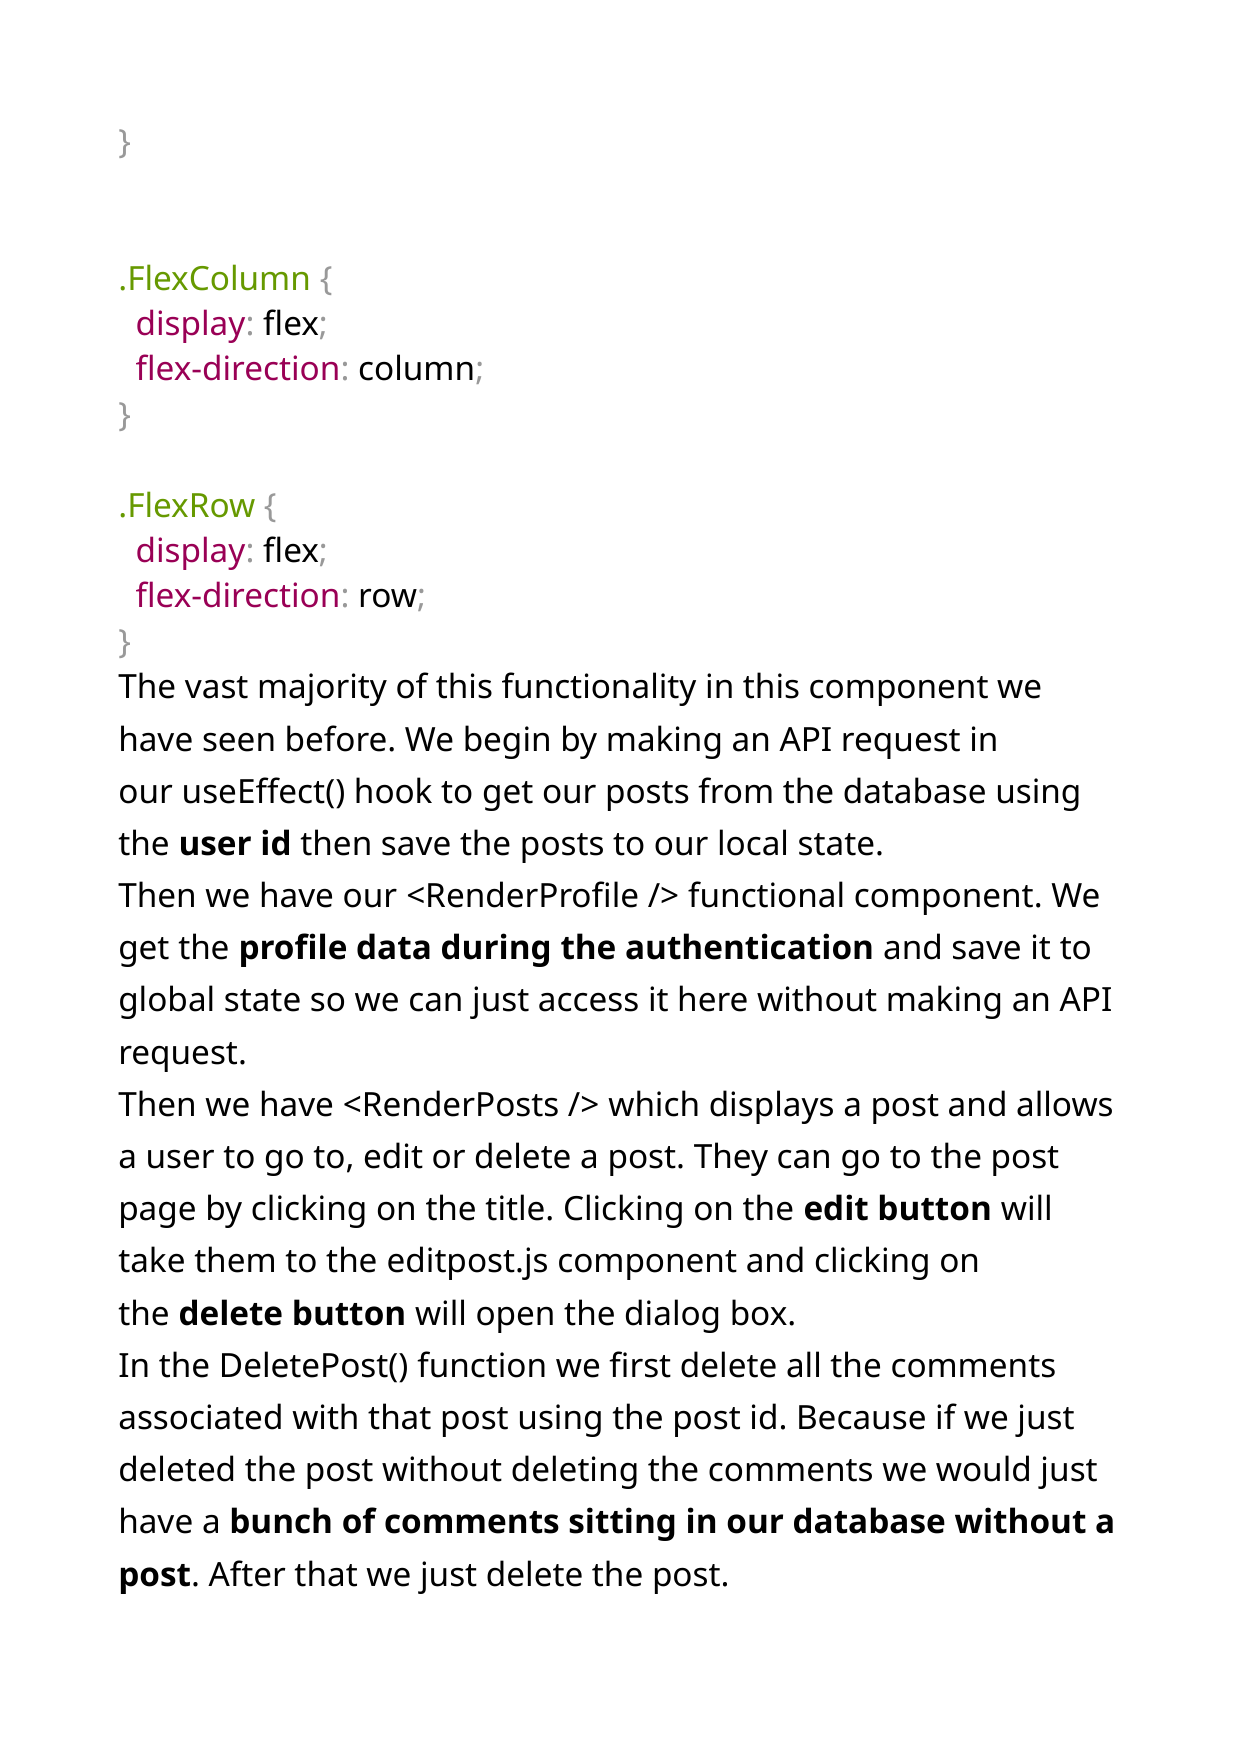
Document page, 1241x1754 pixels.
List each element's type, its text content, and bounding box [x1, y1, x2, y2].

text .FlexRow { [118, 481, 1122, 527]
text In the DeletePost() function we first delete all the comments associated with that post using the post id. Because if we just deleted the post without deleting the comments we would just have a bunch of comments sitting in our database without a post. After that we just delete the post. [118, 1342, 1122, 1596]
text display: flex; [118, 300, 1122, 345]
text } [118, 391, 1122, 436]
text Then we have our <RenderProfile /> functional component. We get the profile data during the authentication and save it to global state so we can just access it here without making an API request. [118, 872, 1122, 1074]
text } [118, 618, 1122, 663]
text Then we have <RenderPosts /> which displays a post and allows a user to go to, edit or delete a post. They can go to the post page by clicking on the title. Clicking on the edit button will take them to the editpost.js component and clicking on the delete button will open the dialog box. [118, 1081, 1122, 1335]
text .FlexColumn { [118, 254, 1122, 300]
text flex-direction: column; [118, 345, 1122, 391]
text The vast majority of this functionality in this component we have seen before. We begin by making an API request in our useEffect() hook to get our posts from the database using the user id then save the posts to our local state. [118, 663, 1122, 865]
text display: flex; [118, 527, 1122, 572]
text flex-direction: row; [118, 572, 1122, 618]
text } [118, 118, 1122, 163]
